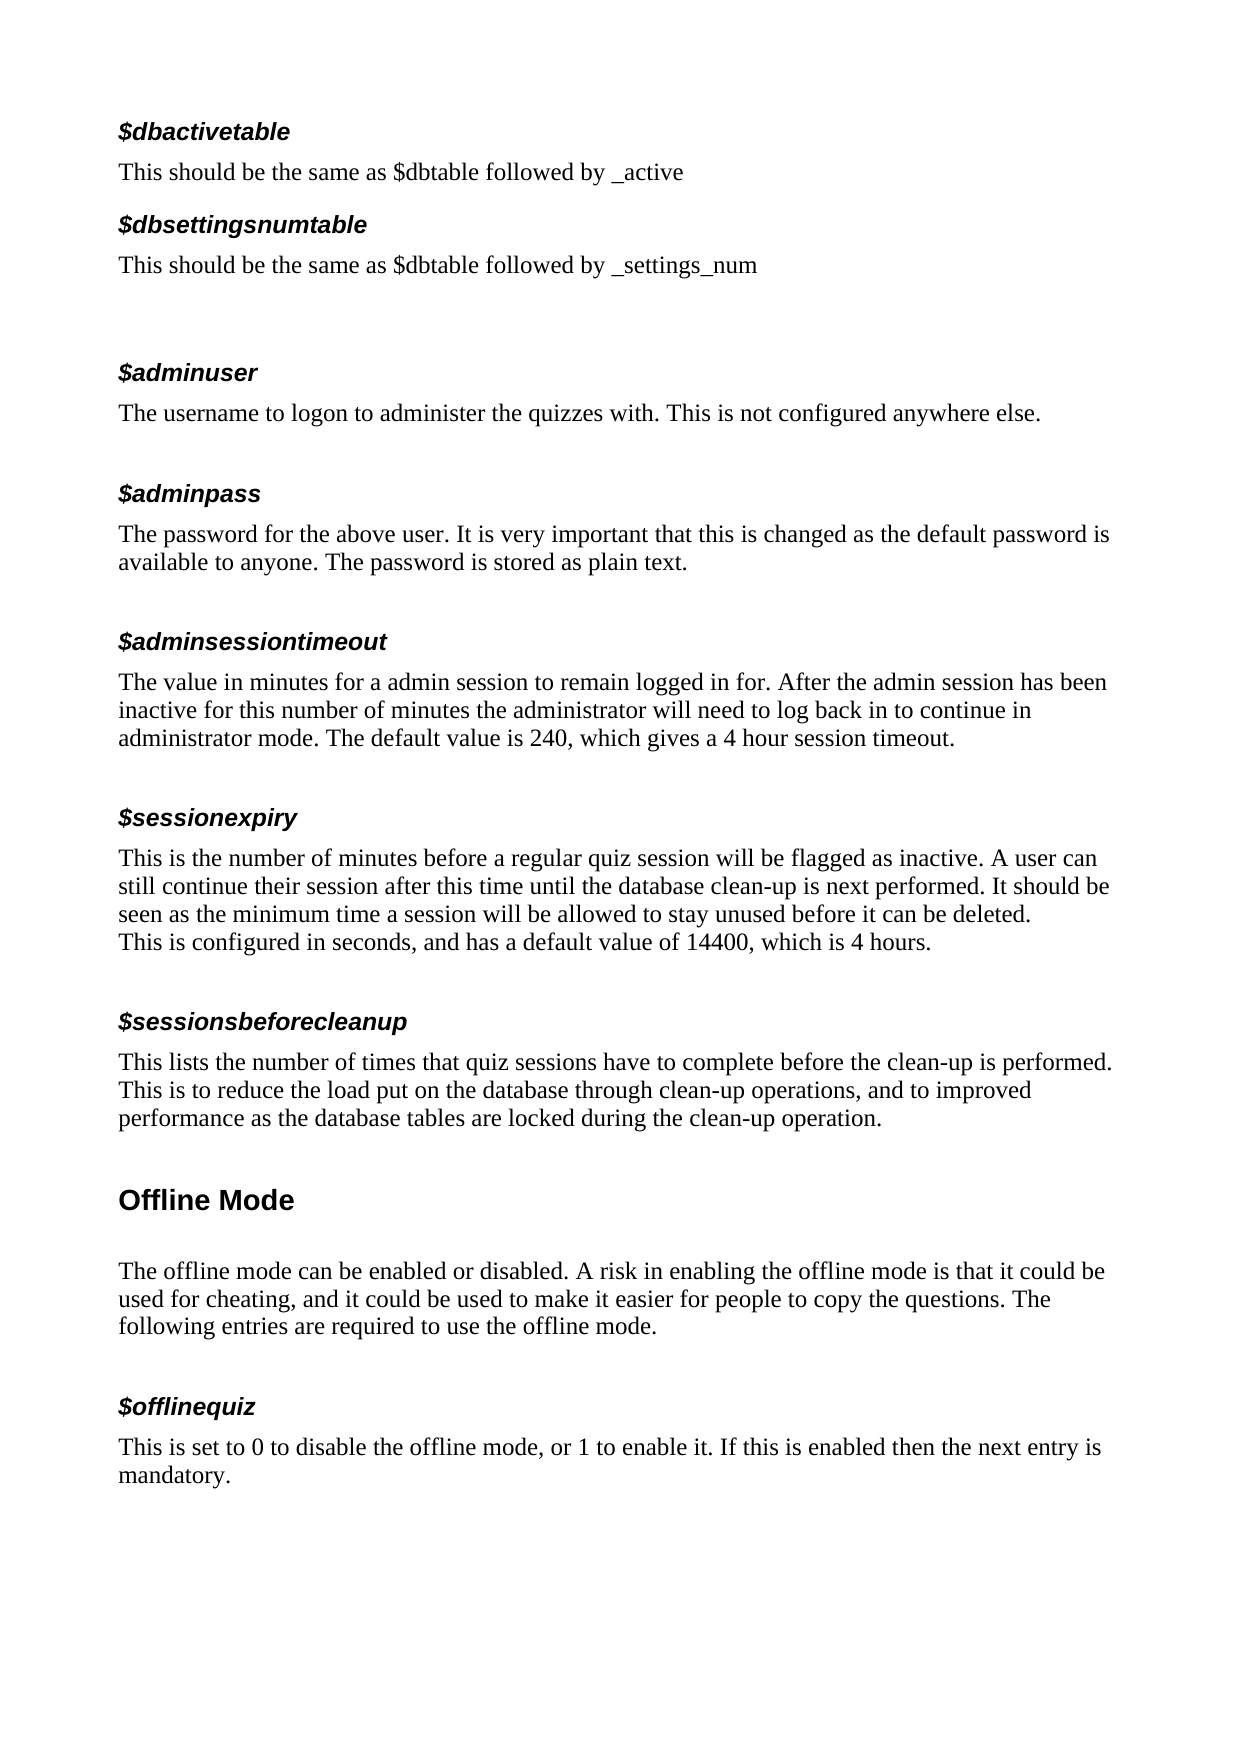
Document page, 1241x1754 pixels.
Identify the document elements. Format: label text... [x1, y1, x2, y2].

text The offline mode can be enabled or disabled. A risk in enabling the offline mode is that it could be used for cheating, and it could be used to make it easier for people to copy the questions. The following entries are required to use the offline mode. [118, 1257, 1122, 1340]
text This lists the number of times that quiz sessions have to complete before the clean-up is performed. This is to reduce the load put on the database through clean-up operations, and to improved performance as the database tables are locked during the clean-up operation. [118, 1048, 1122, 1131]
subtitle $sessionexpiry [118, 804, 1122, 832]
text This is configured in seconds, and has a default value of 14400, which is 4 hours. [118, 928, 1122, 955]
subtitle $adminpass [118, 480, 1122, 508]
text This is set to 0 to disable the offline mode, or 1 to enable it. If this is enabled then the next entry is mandatory. [118, 1433, 1122, 1488]
subtitle $offlinequiz [118, 1393, 1122, 1421]
subtitle $sessionsbeforecleanup [118, 1008, 1122, 1036]
subtitle $adminsessiontimeout [118, 628, 1122, 656]
text This is the number of minutes before a regular quiz session will be flagged as inactive. A user can still continue their session after this time until the database clean-up is next performed. It should be seen as the minimum time a session will be allowed to stay unused before it can be deleted. [118, 844, 1122, 928]
text The value in minutes for a admin session to remain logged in for. After the admin session has been inactive for this number of minutes the administrator will need to log back in to continue in administrator mode. The default value is 240, which gives a 4 hour session timeout. [118, 668, 1122, 752]
text This should be the same as $dbtable followed by _active [118, 158, 1122, 186]
subtitle Offline Mode [118, 1184, 1122, 1217]
text This should be the same as $dbtable followed by _settings_num [118, 251, 1122, 279]
text The password for the above user. It is very important that this is changed as the default password is available to anyone. The password is stored as plain text. [118, 520, 1122, 576]
subtitle $dbsettingsnumtable [118, 211, 1122, 239]
subtitle $adminuser [118, 359, 1122, 387]
text The username to logon to administer the quizzes with. This is not configured anywhere else. [118, 399, 1122, 427]
subtitle $dbactivetable [118, 118, 1122, 146]
